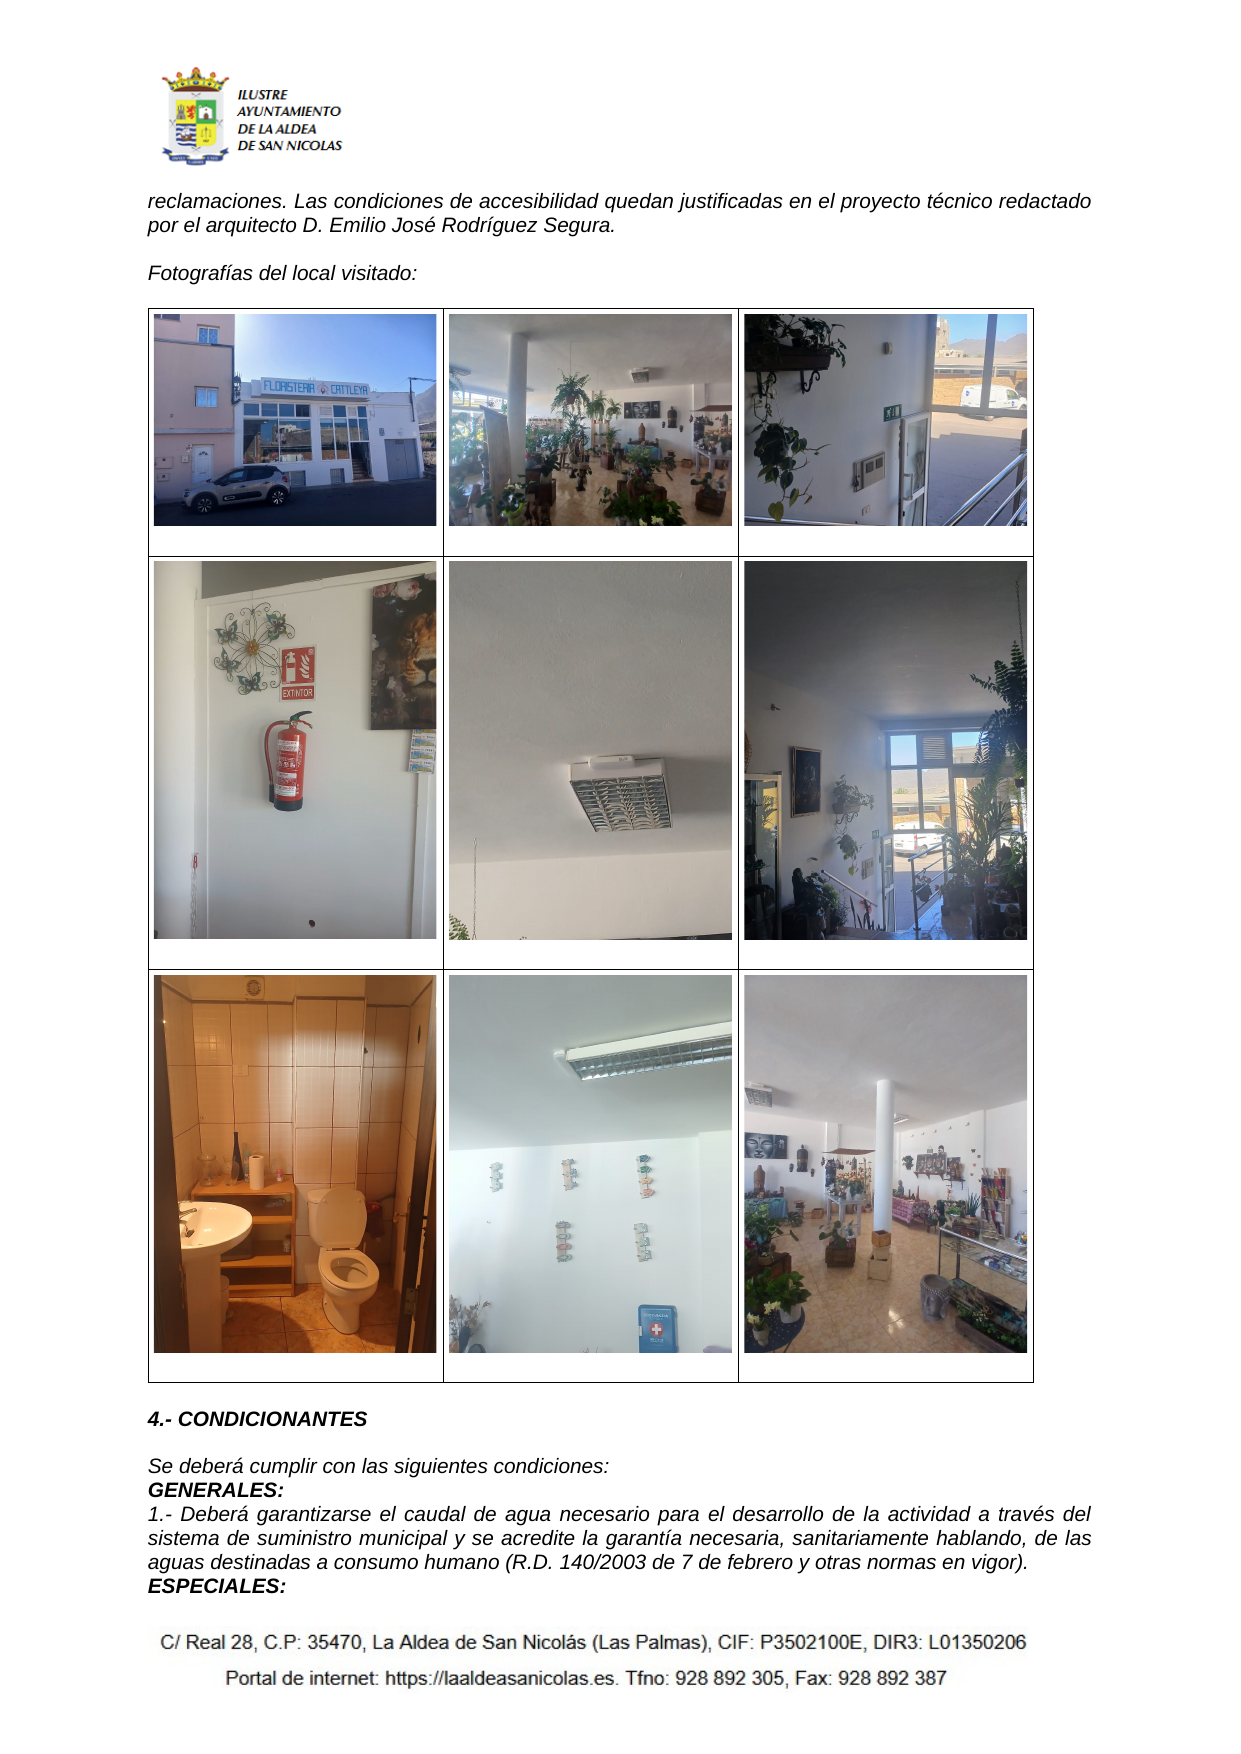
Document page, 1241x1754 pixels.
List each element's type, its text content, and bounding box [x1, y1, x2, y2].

picture [449, 314, 732, 526]
picture [449, 975, 732, 1353]
text 1.- Deberá garantizarse el caudal de agua necesario para el desarrollo de la actividad a través del sistema de suministro municipal y se acredite la garantía necesaria, sanitariamente hablando, de las aguas destinadas a consumo humano (R.D. 140/2003 de 7 de febrero y otras normas en vigor). [148, 1502, 1093, 1574]
picture [148, 59, 358, 173]
table_header [444, 309, 738, 556]
text ESPECIALES: [148, 1574, 1093, 1598]
text Se deberá cumplir con las siguientes condiciones: [148, 1454, 1093, 1478]
picture [449, 562, 732, 939]
text 4.- CONDICIONANTES [148, 1406, 1093, 1430]
text GENERALES: [148, 1478, 1093, 1502]
text reclamaciones. Las condiciones de accesibilidad quedan justificadas en el proyecto técnico redactado por el arquitecto D. Emilio José Rodríguez Segura. [148, 188, 1093, 236]
picture [744, 975, 1027, 1353]
picture [744, 314, 1027, 526]
table_header [149, 309, 443, 556]
picture [154, 314, 437, 526]
table_cell [444, 970, 738, 1382]
table_header [739, 309, 1033, 556]
table_cell [444, 557, 738, 969]
picture [154, 975, 437, 1352]
picture [148, 1626, 1034, 1694]
table_cell [149, 970, 443, 1382]
table_cell [739, 557, 1033, 969]
picture [744, 562, 1027, 939]
picture [154, 562, 437, 939]
text Fotografías del local visitado: [148, 260, 1093, 284]
table_cell [149, 557, 443, 969]
table_cell [739, 970, 1033, 1382]
